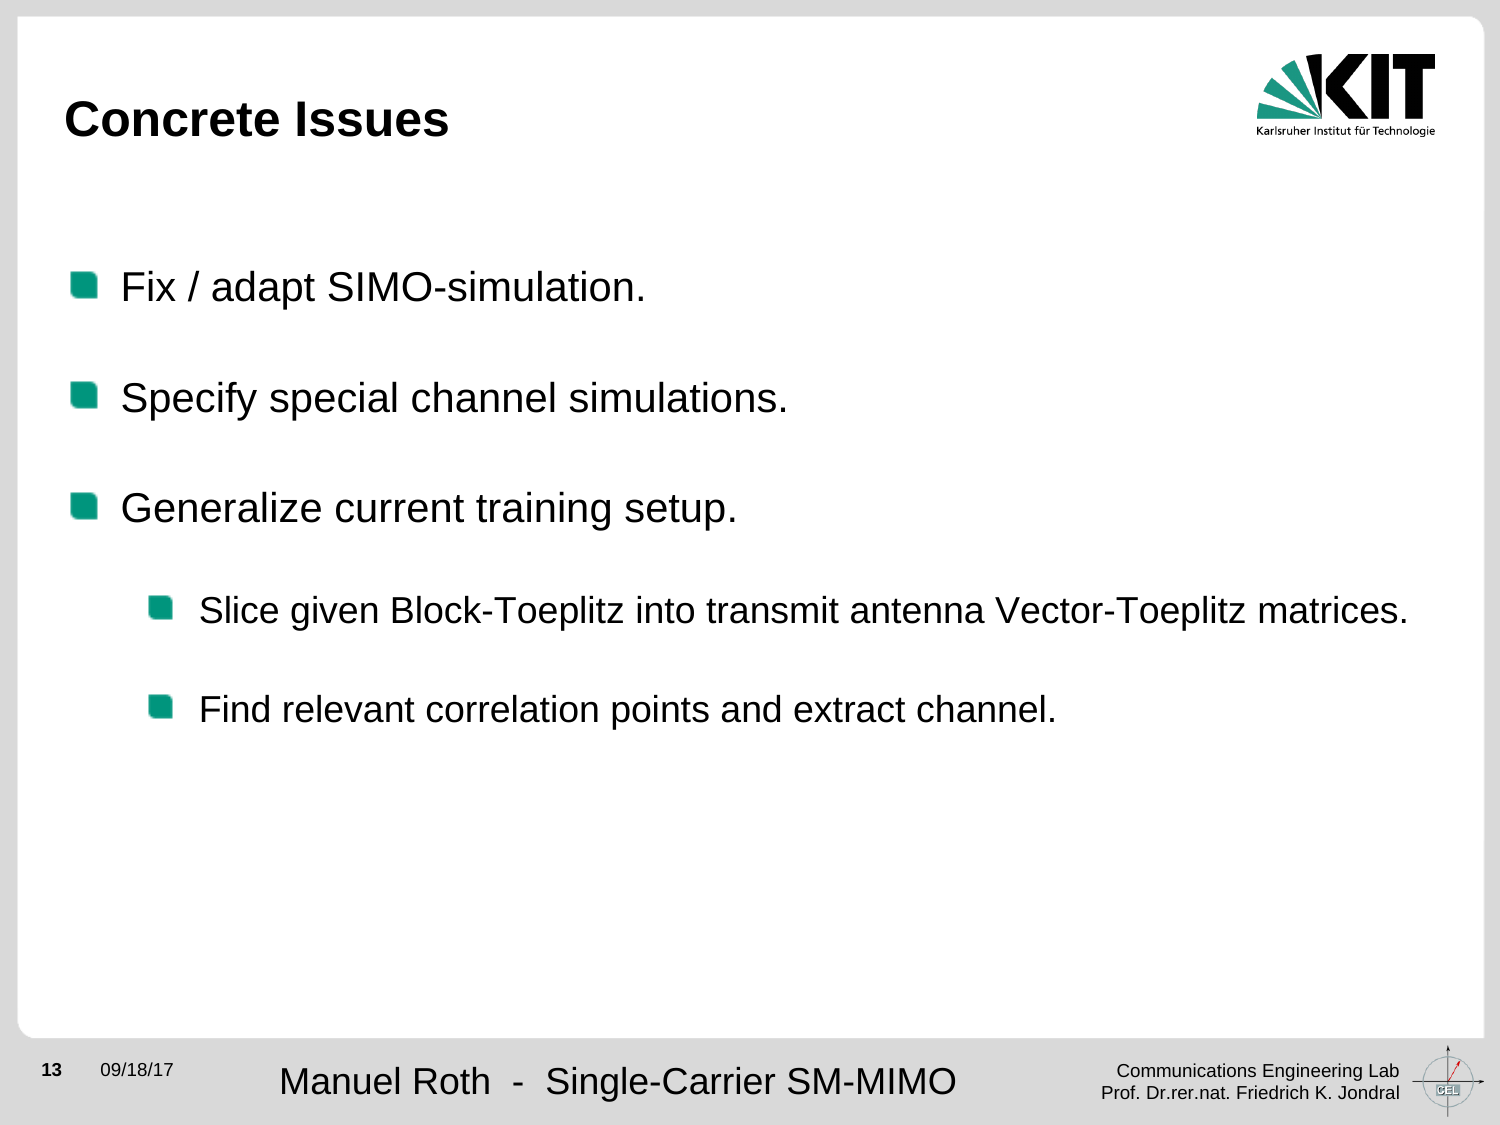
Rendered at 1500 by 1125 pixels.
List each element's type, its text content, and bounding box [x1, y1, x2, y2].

list Fix / adapt SIMO-simulation. Specify special channel simulations. Generalize current training setup. Slice given Block-Toeplitz into transmit antenna Vector-Toeplitz matrices. Find relevant correlation points and extract channel. [69, 210, 1441, 871]
picture [0, 0, 1500, 1125]
title Concrete Issues [64, 54, 1198, 147]
